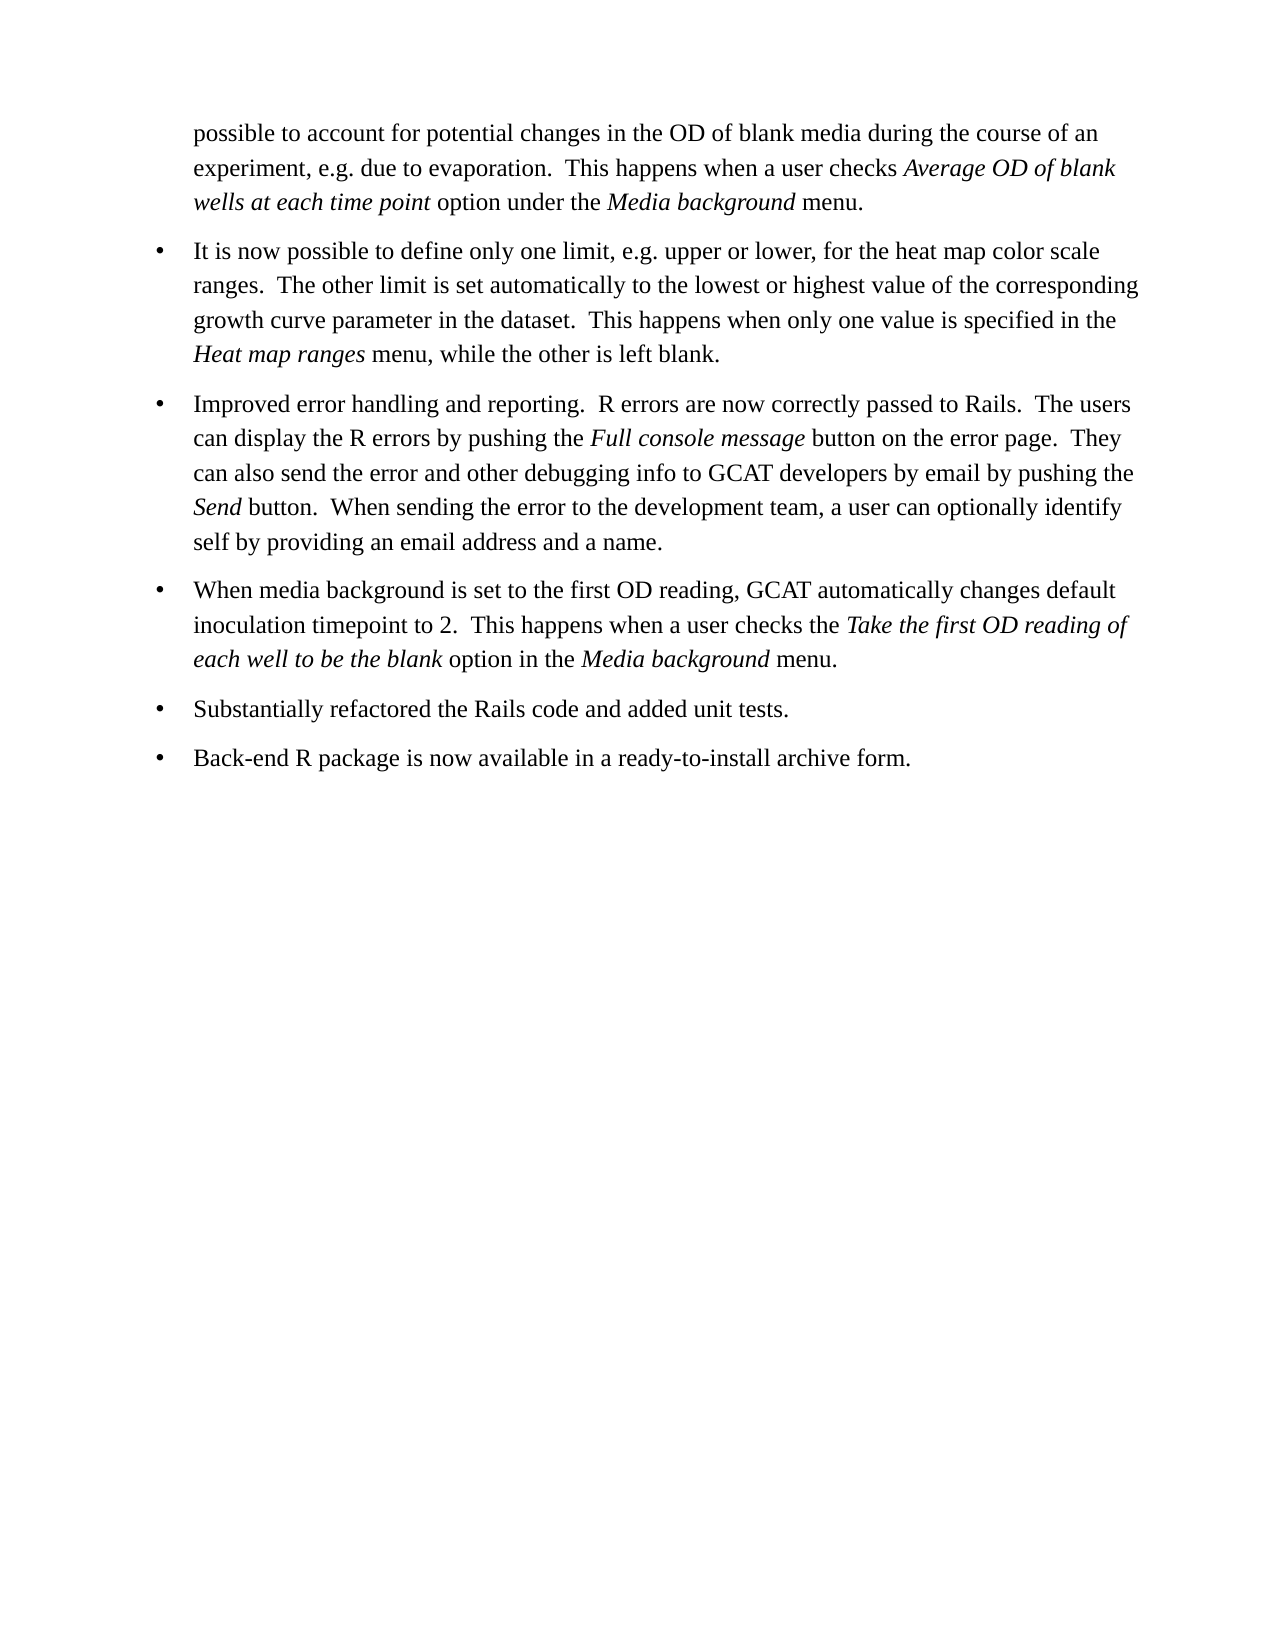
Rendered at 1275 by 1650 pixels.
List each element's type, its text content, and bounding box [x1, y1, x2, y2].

list It is now possible to define only one limit, e.g. upper or lower, for the heat map color scale ranges. The other limit is set automatically to the lowest or highest value of the corresponding growth curve parameter in the dataset. This happens when only one value is specified in the Heat map ranges menu, while the other is left blank. [156, 236, 1157, 368]
list When media background is set to the first OD reading, GCAT automatically changes default inoculation timepoint to 2. This happens when a user checks the Take the first OD reading of each well to be the blank option in the Media background menu. [156, 576, 1157, 673]
list Substantially refactored the Rails code and added unit tests. [156, 694, 1157, 722]
list possible to account for potential changes in the OD of blank media during the course of an experiment, e.g. due to evaporation. This happens when a user checks Average OD of blank wells at each time point option under the Media background menu. [156, 118, 1157, 216]
list Improved error handling and reporting. R errors are now correctly passed to Rails. The users can display the R errors by pushing the Full console message button on the error page. They can also send the error and other debugging info to GCAT developers by email by pushing the Send button. When sending the error to the development team, a user can optionally identify self by providing an email address and a name. [156, 389, 1157, 555]
list Back-end R package is now available in a ready-to-install archive form. [156, 743, 1157, 771]
